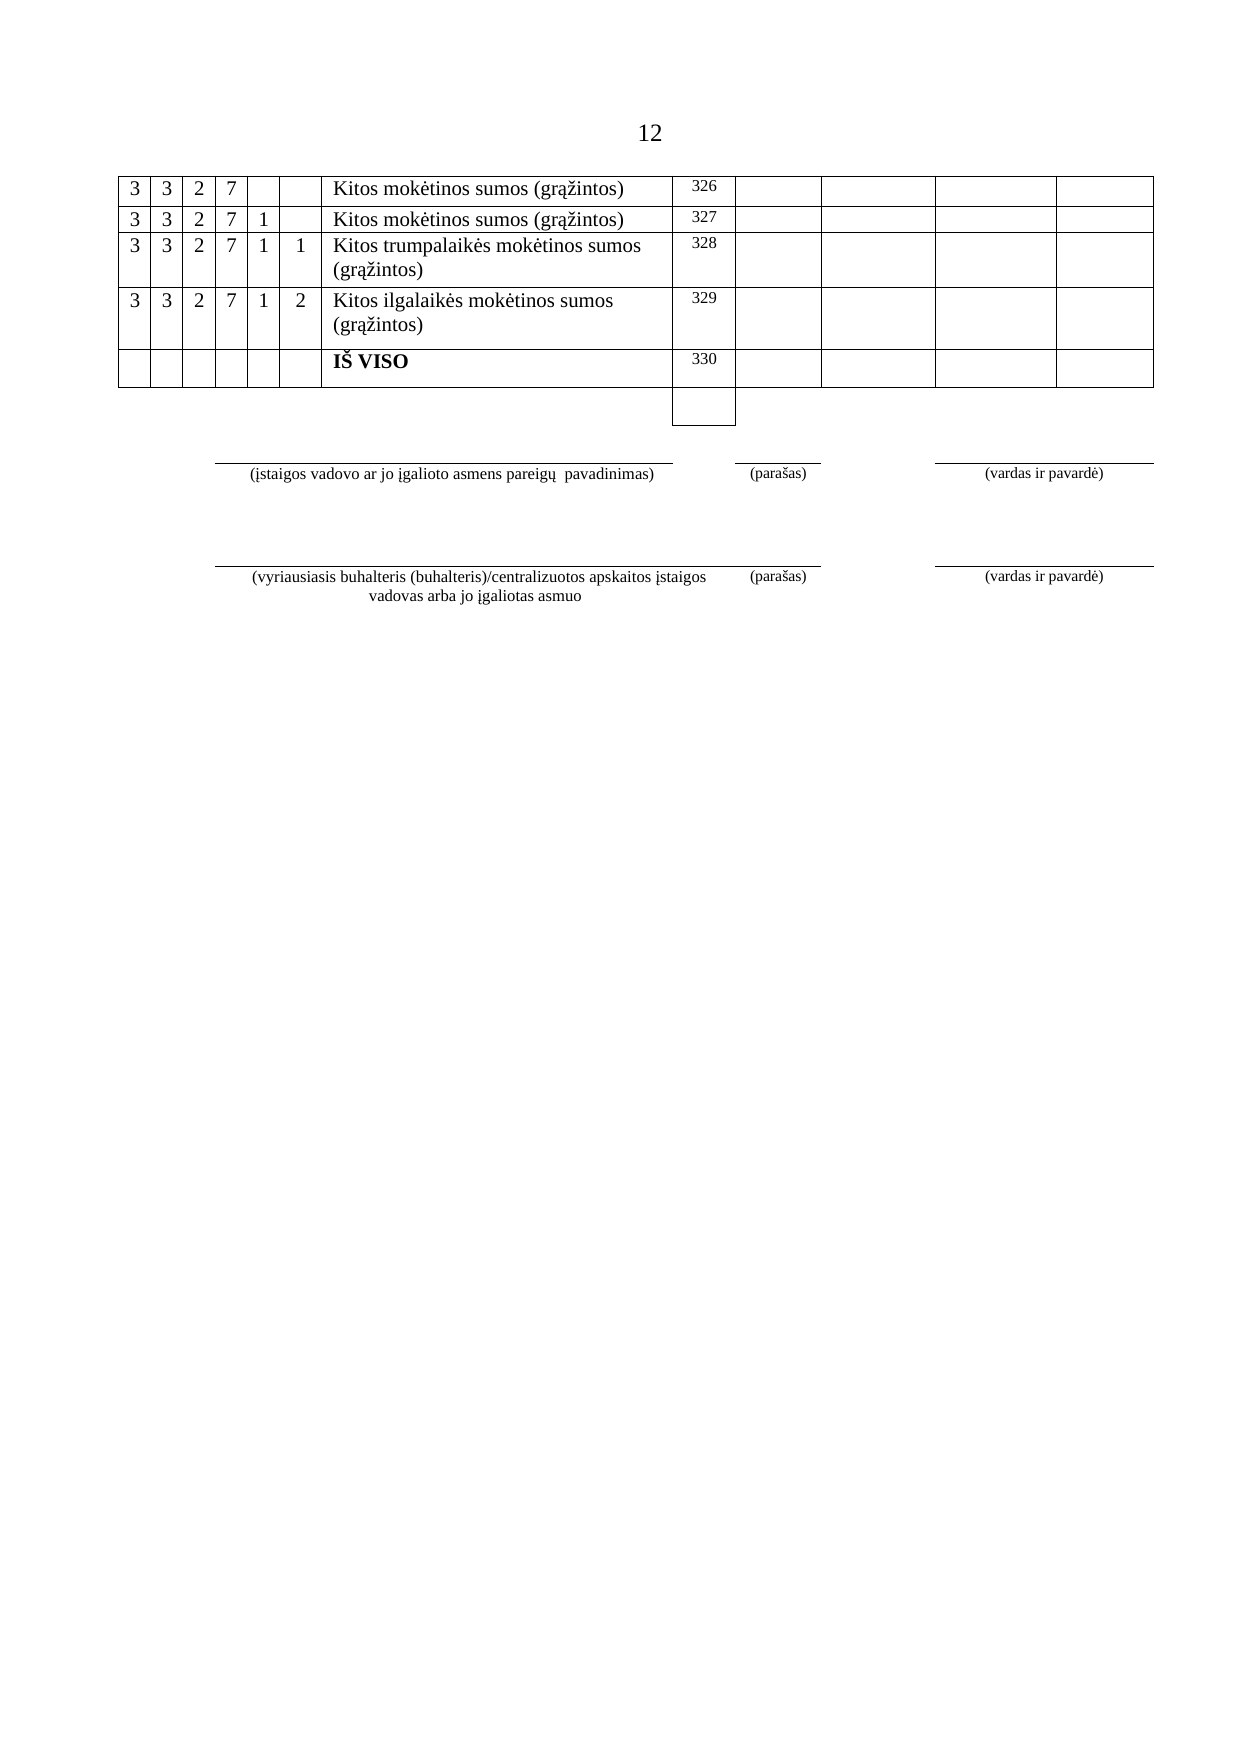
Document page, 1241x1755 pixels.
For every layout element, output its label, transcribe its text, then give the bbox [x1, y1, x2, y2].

table_cell [673, 534, 735, 566]
table_cell [1154, 387, 1181, 425]
table_cell [736, 233, 821, 287]
table_cell Kitos mokėtinos sumos (grąžintos) [322, 207, 672, 232]
table_cell IŠ VISO [322, 350, 672, 387]
table_cell [736, 288, 821, 348]
table_cell (parašas) [735, 464, 821, 501]
table_cell [322, 501, 673, 534]
table_cell 328 [673, 233, 735, 287]
table_cell [150, 425, 182, 463]
table_cell Kitos ilgalaikės mokėtinos sumos (grąžintos) [322, 288, 672, 348]
table_cell [119, 350, 150, 387]
table_cell [118, 566, 150, 619]
table_cell (vyriausiasis buhalteris (buhalteris)/centralizuotos apskaitos įstaigos vadovas arba jo įgaliotas asmuo [215, 567, 735, 619]
table_cell 2 [183, 233, 215, 287]
table_cell 2 [280, 288, 321, 348]
table_cell [821, 388, 935, 425]
table_cell (parašas) [735, 567, 821, 619]
table_cell [736, 388, 821, 425]
table_cell [150, 388, 182, 425]
table_cell 326 [673, 177, 735, 206]
table_cell [821, 501, 935, 534]
table_cell [150, 501, 182, 534]
table_cell [935, 425, 1056, 463]
table_cell 2 [183, 207, 215, 232]
table_cell [183, 463, 215, 501]
table_cell [1057, 177, 1153, 206]
table_cell 3 [119, 288, 150, 348]
table_cell [183, 388, 215, 425]
table_cell [735, 425, 821, 463]
table_cell [821, 463, 935, 501]
table_cell 3 [151, 288, 182, 348]
table_cell Kitos mokėtinos sumos (grąžintos) [322, 177, 672, 206]
table_cell 7 [216, 233, 247, 287]
table_cell [279, 425, 322, 463]
table_cell [1056, 501, 1153, 534]
table_cell [736, 207, 821, 232]
table_cell [1154, 534, 1181, 566]
table_cell [936, 350, 1056, 387]
table_cell [935, 501, 1056, 534]
table_cell 1 [280, 233, 321, 287]
table_cell [183, 534, 215, 566]
table_cell [673, 426, 735, 463]
table_cell [216, 350, 247, 387]
table_cell [322, 534, 673, 566]
table_cell [279, 501, 322, 534]
table_cell [151, 350, 182, 387]
table_cell 7 [216, 177, 247, 206]
table_cell [279, 388, 322, 425]
table_cell [280, 177, 321, 206]
table_cell 327 [673, 207, 735, 232]
table_cell [821, 566, 935, 619]
table_cell [1154, 349, 1181, 387]
table_cell [118, 501, 150, 534]
table_cell 1 [248, 288, 279, 348]
table_cell (vardas ir pavardė) [935, 567, 1153, 619]
table_cell [118, 425, 150, 463]
table_cell [322, 425, 673, 463]
table_cell [1154, 566, 1181, 619]
table_cell [150, 534, 182, 566]
table_cell [821, 534, 935, 566]
table_cell [736, 177, 821, 206]
table_cell [248, 177, 279, 206]
table_cell [247, 534, 279, 566]
table_cell [247, 425, 279, 463]
table_cell [280, 207, 321, 232]
table_cell [1057, 207, 1153, 232]
table_cell [322, 388, 672, 425]
table_cell 3 [151, 233, 182, 287]
table_cell 7 [216, 288, 247, 348]
table_cell [673, 501, 735, 534]
table_cell [280, 350, 321, 387]
table_cell 3 [151, 177, 182, 206]
table_cell 3 [151, 207, 182, 232]
table_cell 3 [119, 233, 150, 287]
table_cell [822, 207, 935, 232]
table_cell [118, 388, 150, 425]
table_cell 330 [673, 350, 735, 387]
table_cell [1154, 463, 1181, 501]
table_cell [673, 388, 735, 425]
table_cell [1154, 176, 1181, 206]
table_cell [183, 501, 215, 534]
table_cell [1057, 233, 1153, 287]
table_cell [215, 425, 247, 463]
table_cell Kitos trumpalaikės mokėtinos sumos (grąžintos) [322, 233, 672, 287]
table_cell [150, 463, 182, 501]
table_cell 3 [119, 207, 150, 232]
table_cell 3 [119, 177, 150, 206]
table_cell [118, 534, 150, 566]
table_cell 1 [248, 233, 279, 287]
table_cell [183, 425, 215, 463]
table_cell 7 [216, 207, 247, 232]
table_cell [735, 534, 821, 566]
table_cell [1154, 425, 1181, 463]
table_cell [118, 463, 150, 501]
table_cell [936, 288, 1056, 348]
table_cell [150, 566, 182, 619]
table_cell [1057, 350, 1153, 387]
table_cell (įstaigos vadovo ar jo įgalioto asmens pareigų pavadinimas) [215, 463, 735, 501]
table_cell [247, 388, 279, 425]
table_cell [215, 534, 247, 566]
table_cell [215, 388, 247, 425]
table_cell [822, 177, 935, 206]
table_cell [1154, 287, 1181, 348]
table_cell [279, 534, 322, 566]
table_cell [935, 388, 1056, 425]
table_cell 2 [183, 177, 215, 206]
table_cell [936, 207, 1056, 232]
table_cell [1057, 288, 1153, 348]
table_cell [822, 288, 935, 348]
table_cell [1056, 534, 1153, 566]
table_cell [1056, 388, 1153, 425]
table_cell [821, 425, 935, 463]
table_cell [247, 501, 279, 534]
table_cell [735, 501, 821, 534]
table_cell [822, 233, 935, 287]
table_cell [1154, 232, 1181, 287]
table_cell 2 [183, 288, 215, 348]
table_cell [1154, 501, 1181, 534]
table_cell [822, 350, 935, 387]
table_cell [1154, 206, 1181, 232]
table_cell [183, 566, 215, 619]
table_cell [736, 350, 821, 387]
table_cell [183, 350, 215, 387]
table_cell [936, 233, 1056, 287]
table_cell [1056, 425, 1153, 463]
table_cell [936, 177, 1056, 206]
table_cell [248, 350, 279, 387]
table_cell 1 [248, 207, 279, 232]
table_cell [215, 501, 247, 534]
table_cell (vardas ir pavardė) [935, 464, 1153, 501]
table_cell 329 [673, 288, 735, 348]
table_cell [935, 534, 1056, 566]
